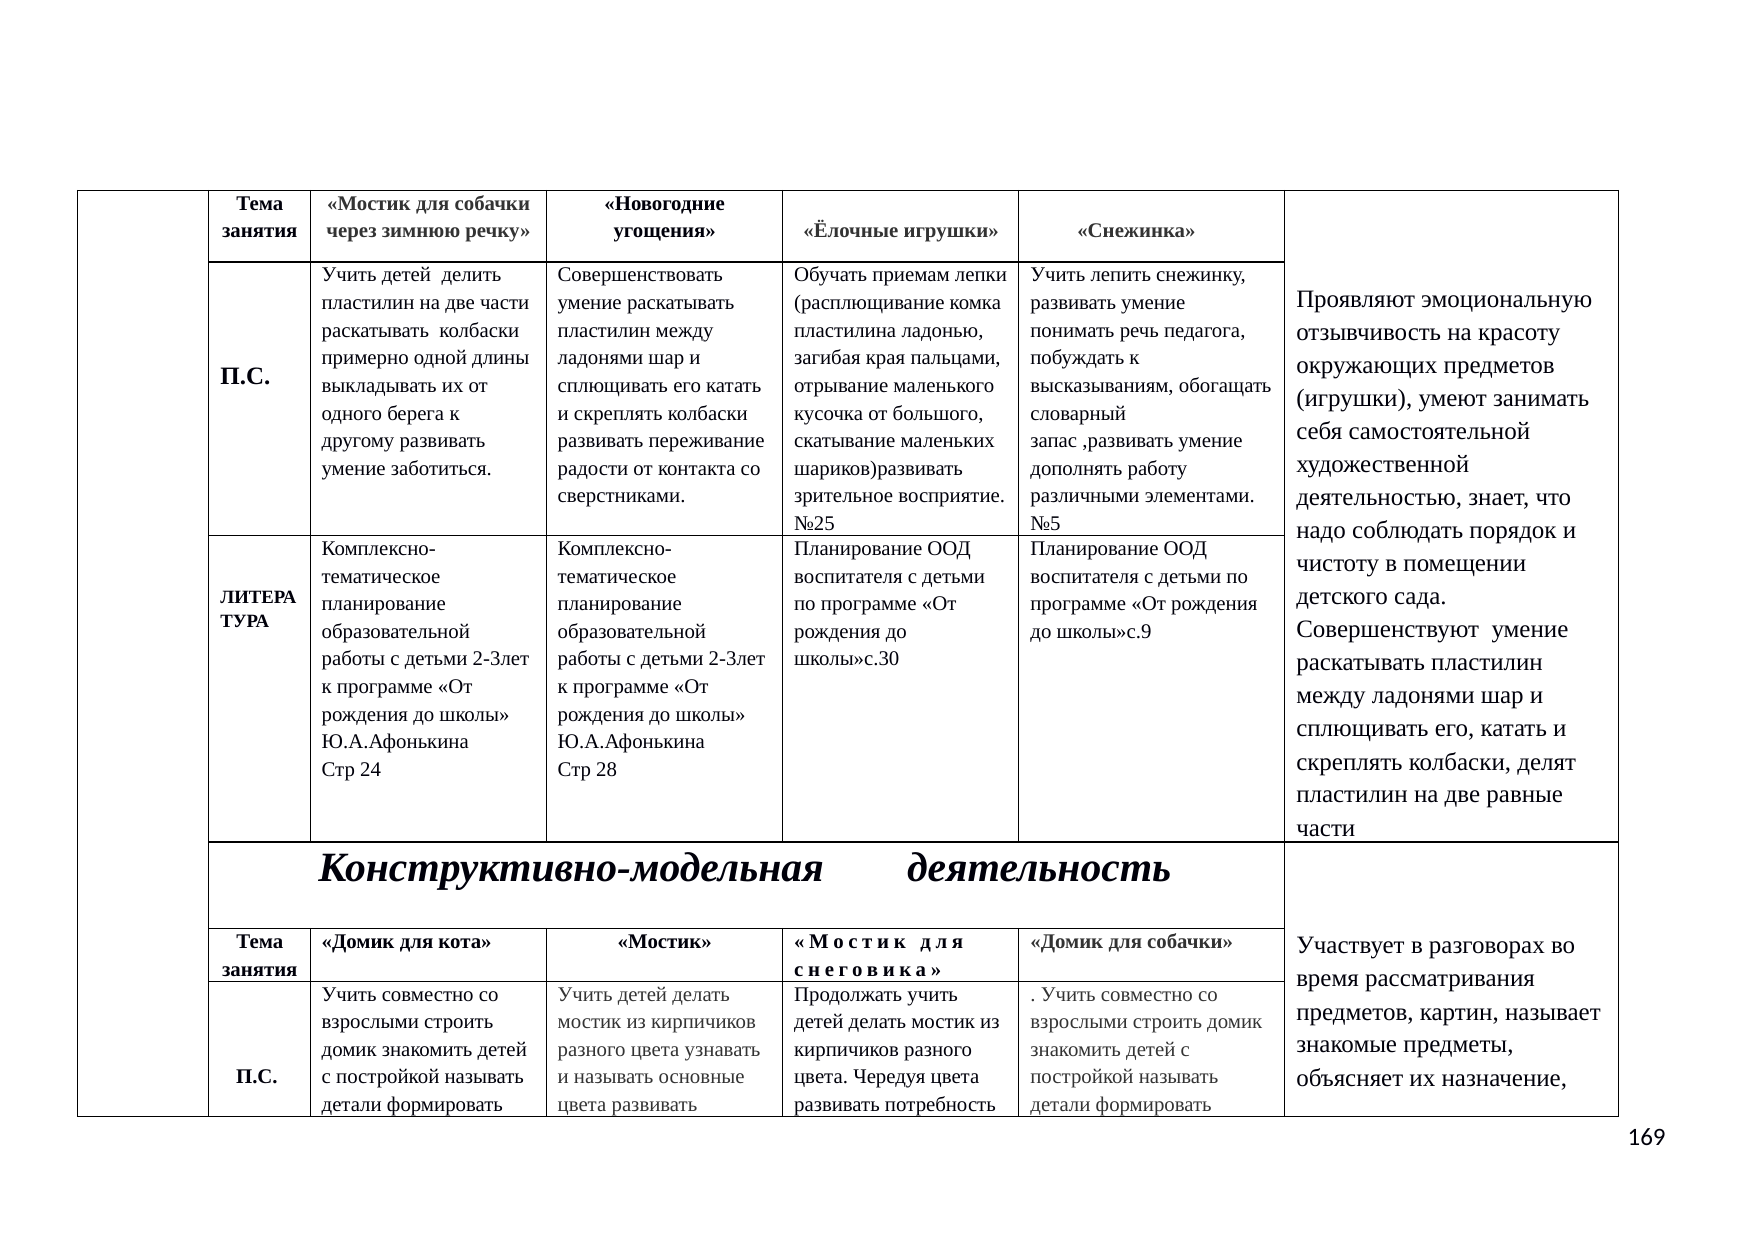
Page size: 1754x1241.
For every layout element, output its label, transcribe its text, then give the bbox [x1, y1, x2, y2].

table_cell Совершенствовать умение раскатывать пластилин между ладонями шар и сплющивать его катать и скреплять колбаски развивать переживание радости от контакта со сверстниками. [547, 263, 782, 535]
table_cell «Домик для собачки» [1019, 929, 1284, 981]
table_cell Учить детей делить пластилин на две части раскатывать колбаски примерно одной длины выкладывать их от одного берега к другому развивать умение заботиться. [311, 263, 546, 535]
table_cell Комплексно-тематическое планирование образовательной работы с детьми 2-3лет к программе «От рождения до школы» Ю.А.Афонькина Стр 28 [547, 536, 782, 841]
table_cell П.С. [209, 263, 310, 535]
table_cell «Снежинка» [1019, 191, 1284, 261]
table_cell Продолжать учить детей делать мостик из кирпичиков разного цвета. Чередуя цвета развивать потребность [783, 982, 1018, 1116]
table_cell Проявляют эмоциональную отзывчивость на красоту окружающих предметов (игрушки), умеют занимать себя самостоятельной художественной деятельностью, знает, что надо соблюдать порядок и чистоту в помещении детского сада. Совершенствуют умение раскатывать пластилин между ладонями шар и сплющивать его, катать и скреплять колбаски, делят пластилин на две равные части [1285, 191, 1618, 841]
table_cell Тема занятия [209, 929, 310, 981]
table_cell Планирование ООД воспитателя с детьми по программе «От рождения до школы»с.30 [783, 536, 1018, 841]
table_cell «Ёлочные игрушки» [783, 191, 1018, 261]
table_cell . Учить совместно со взрослыми строить домик знакомить детей с постройкой называть детали формировать [1019, 982, 1284, 1116]
table_cell «Домик для кота» [311, 929, 546, 981]
table_cell Учить лепить снежинку, развивать умение понимать речь педагога, побуждать к высказываниям, обогащать словарный запас ,развивать умение дополнять работу различными элементами. №5 [1019, 263, 1284, 535]
table_cell Обучать приемам лепки (расплющивание комка пластилина ладонью, загибая края пальцами, отрывание маленького кусочка от большого, скатывание маленьких шариков)развивать зрительное восприятие. №25 [783, 263, 1018, 535]
table_cell [78, 191, 208, 1116]
table_cell ЛИТЕРАТУРА [209, 536, 310, 841]
table_cell Участвует в разговорах во время рассматривания предметов, картин, называет знакомые предметы, объясняет их назначение, [1285, 843, 1618, 1116]
table_cell «Новогодние угощения» [547, 191, 782, 261]
table_cell «Мостик для снеговика» [783, 929, 1018, 981]
table_cell Учить детей делать мостик из кирпичиков разного цвета узнавать и называть основные цвета развивать [547, 982, 782, 1116]
table_cell «Мостик для собачки через зимнюю речку» [311, 191, 546, 261]
table_cell Учить совместно со взрослыми строить домик знакомить детей с постройкой называть детали формировать [311, 982, 546, 1116]
table_cell «Мостик» [547, 929, 782, 981]
table_cell П.С. [209, 982, 310, 1116]
table_cell Тема занятия [209, 191, 310, 261]
table_cell Комплексно-тематическое планирование образовательной работы с детьми 2-3лет к программе «От рождения до школы» Ю.А.Афонькина Стр 24 [311, 536, 546, 841]
table_cell Планирование ООД воспитателя с детьми по программе «От рождения до школы»с.9 [1019, 536, 1284, 841]
table_cell Конструктивно-модельная деятельность [209, 843, 1284, 928]
